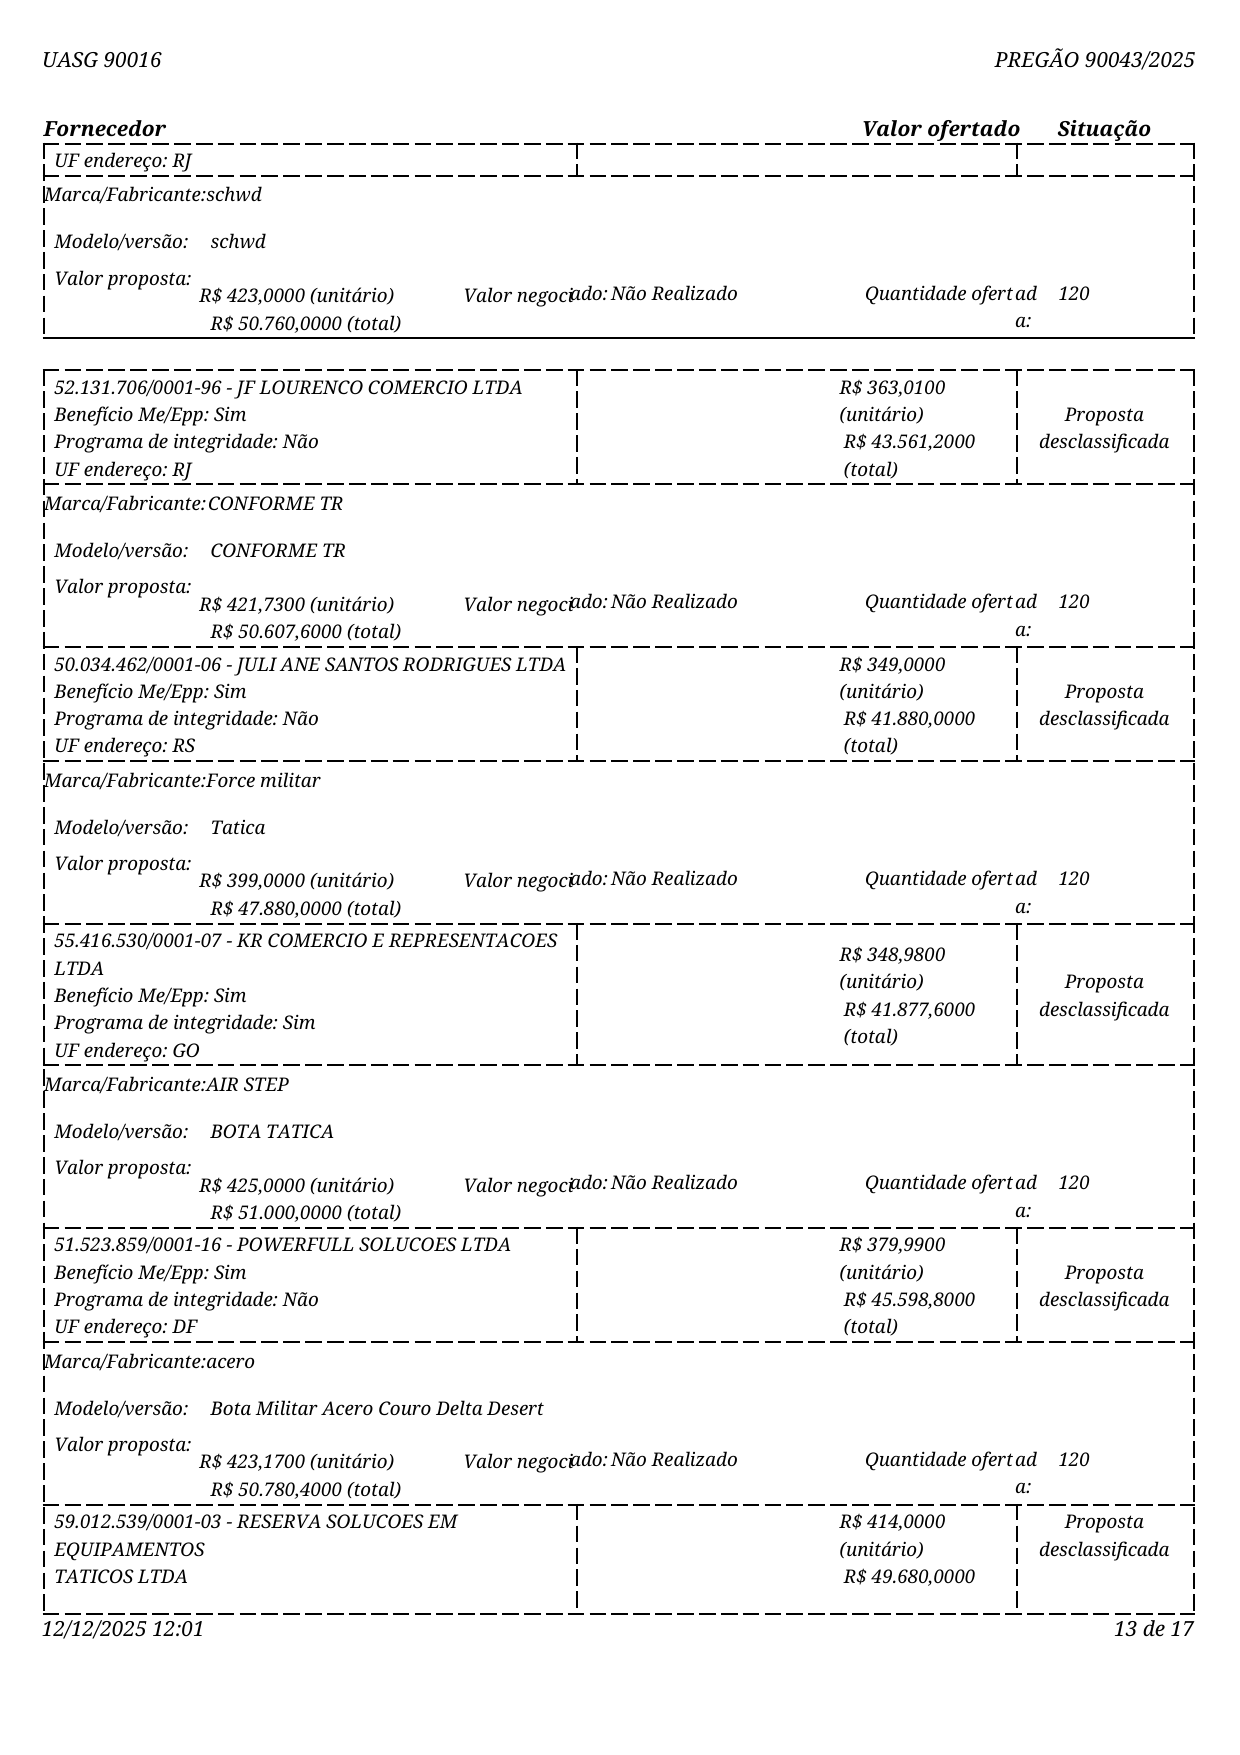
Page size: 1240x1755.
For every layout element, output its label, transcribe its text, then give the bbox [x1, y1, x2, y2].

table_cell [577, 483, 839, 535]
table_cell R$ 399,0000 (unitário) Valor negoci R$ 47.880,0000 (total) [199, 861, 577, 923]
table_cell Marca/Fabricante: CONFORME TR [44, 483, 577, 535]
table_cell [577, 226, 839, 275]
table_cell [1017, 483, 1194, 535]
table_cell 120 [1048, 1165, 1194, 1227]
table_cell [577, 1341, 839, 1392]
table_cell [839, 1116, 1017, 1165]
table_cell [1017, 760, 1194, 811]
table_cell Proposta desclassificada [1017, 1227, 1194, 1341]
table_cell [1017, 1392, 1194, 1442]
table_cell CONFORME TR [199, 535, 577, 584]
table_cell [577, 1116, 839, 1165]
table_cell UF endereço: RJ [44, 143, 577, 174]
table_cell [577, 646, 839, 760]
table_cell [1017, 1341, 1194, 1392]
table_cell 120 [1048, 275, 1194, 337]
table_header R$ 363,0100 (unitário) R$ 43.561,2000 (total) [839, 369, 1017, 483]
table_cell Marca/Fabricante: Force militar [44, 760, 577, 811]
table_cell [577, 175, 839, 226]
table_cell [839, 760, 1017, 811]
table_cell ado: Não Realizado [577, 584, 839, 646]
table_cell 120 [1048, 584, 1194, 646]
table_cell [839, 226, 1017, 275]
table_cell Quantidade ofert [839, 275, 1017, 337]
table_cell Marca/Fabricante: schwd [44, 175, 577, 226]
table_cell [839, 535, 1017, 584]
table_cell [839, 1392, 1017, 1442]
table_cell ado: Não Realizado [577, 1442, 839, 1504]
table_cell Modelo/versão: Valor proposta: [44, 1392, 199, 1504]
table_cell R$ 379,9900 (unitário) R$ 45.598,8000 (total) [839, 1227, 1017, 1341]
table_cell [1017, 143, 1194, 174]
table_cell [1017, 535, 1194, 584]
table_cell 59.012.539/0001-03 - RESERVA SOLUCOES EM EQUIPAMENTOS TATICOS LTDA [44, 1504, 577, 1612]
table_cell [1017, 1064, 1194, 1116]
table_header Proposta desclassificada [1017, 369, 1194, 483]
table_header 52.131.706/0001-96 - JF LOURENCO COMERCIO LTDA Benefício Me/Epp: Sim Programa de integridade: Não UF endereço: RJ [44, 369, 577, 483]
table_cell R$ 349,0000 (unitário) R$ 41.880,0000 (total) [839, 646, 1017, 760]
table_cell [577, 1064, 839, 1116]
table_cell Modelo/versão: Valor proposta: [44, 535, 199, 646]
table_cell Tatica [199, 811, 577, 861]
table_cell R$ 425,0000 (unitário) Valor negoci R$ 51.000,0000 (total) [199, 1165, 577, 1227]
table_cell BOTA TATICA [199, 1116, 577, 1165]
table_cell R$ 421,7300 (unitário) Valor negoci R$ 50.607,6000 (total) [199, 584, 577, 646]
table_cell [577, 1392, 839, 1442]
table_cell 120 [1048, 1442, 1194, 1504]
table_cell Marca/Fabricante: acero [44, 1341, 577, 1392]
table_cell [1017, 1116, 1194, 1165]
table_cell ada: [1017, 1165, 1048, 1227]
table_cell Bota Militar Acero Couro Delta Desert [199, 1392, 577, 1442]
table_cell ada: [1017, 275, 1048, 337]
table_cell 50.034.462/0001-06 - JULI ANE SANTOS RODRIGUES LTDA Benefício Me/Epp: Sim Programa de integridade: Não UF endereço: RS [44, 646, 577, 760]
table_cell Quantidade ofert [839, 1442, 1017, 1504]
table_cell R$ 423,1700 (unitário) Valor negoci R$ 50.780,4000 (total) [199, 1442, 577, 1504]
table_cell [577, 811, 839, 861]
table_cell Quantidade ofert [839, 1165, 1017, 1227]
table_cell Modelo/versão: Valor proposta: [44, 226, 199, 337]
table_cell [577, 1504, 839, 1612]
table_cell R$ 414,0000 (unitário) R$ 49.680,0000 [839, 1504, 1017, 1612]
table_header [577, 369, 839, 483]
table_cell R$ 348,9800 (unitário) R$ 41.877,6000 (total) [839, 923, 1017, 1064]
table_cell [577, 535, 839, 584]
table_cell Quantidade ofert [839, 584, 1017, 646]
table_cell ado: Não Realizado [577, 275, 839, 337]
table_cell [577, 760, 839, 811]
table_cell ada: [1017, 861, 1048, 923]
table_cell 120 [1048, 861, 1194, 923]
table_cell ada: [1017, 1442, 1048, 1504]
table_cell [839, 811, 1017, 861]
table_cell Proposta desclassificada [1017, 923, 1194, 1064]
table_cell [577, 923, 839, 1064]
table_cell 51.523.859/0001-16 - POWERFULL SOLUCOES LTDA Benefício Me/Epp: Sim Programa de integridade: Não UF endereço: DF [44, 1227, 577, 1341]
table_cell ado: Não Realizado [577, 1165, 839, 1227]
table_cell [839, 175, 1017, 226]
table_cell [839, 1064, 1017, 1116]
table_cell [577, 143, 839, 174]
table_cell [839, 483, 1017, 535]
table_cell [1017, 811, 1194, 861]
table_cell [577, 1227, 839, 1341]
table_cell [1017, 175, 1194, 226]
table_cell [839, 143, 1017, 174]
table_cell R$ 423,0000 (unitário) Valor negoci R$ 50.760,0000 (total) [199, 275, 577, 337]
table_cell 55.416.530/0001-07 - KR COMERCIO E REPRESENTACOES LTDA Benefício Me/Epp: Sim Programa de integridade: Sim UF endereço: GO [44, 923, 577, 1064]
table_cell Quantidade ofert [839, 861, 1017, 923]
table_cell ada: [1017, 584, 1048, 646]
table_cell Marca/Fabricante: AIR STEP [44, 1064, 577, 1116]
table_cell Proposta desclassificada [1017, 646, 1194, 760]
table_cell [1017, 226, 1194, 275]
table_cell ado: Não Realizado [577, 861, 839, 923]
table_cell [839, 1341, 1017, 1392]
table_cell Modelo/versão: Valor proposta: [44, 1116, 199, 1227]
table_cell Proposta desclassificada [1017, 1504, 1194, 1612]
table_cell Modelo/versão: Valor proposta: [44, 811, 199, 923]
table_cell schwd [199, 226, 577, 275]
